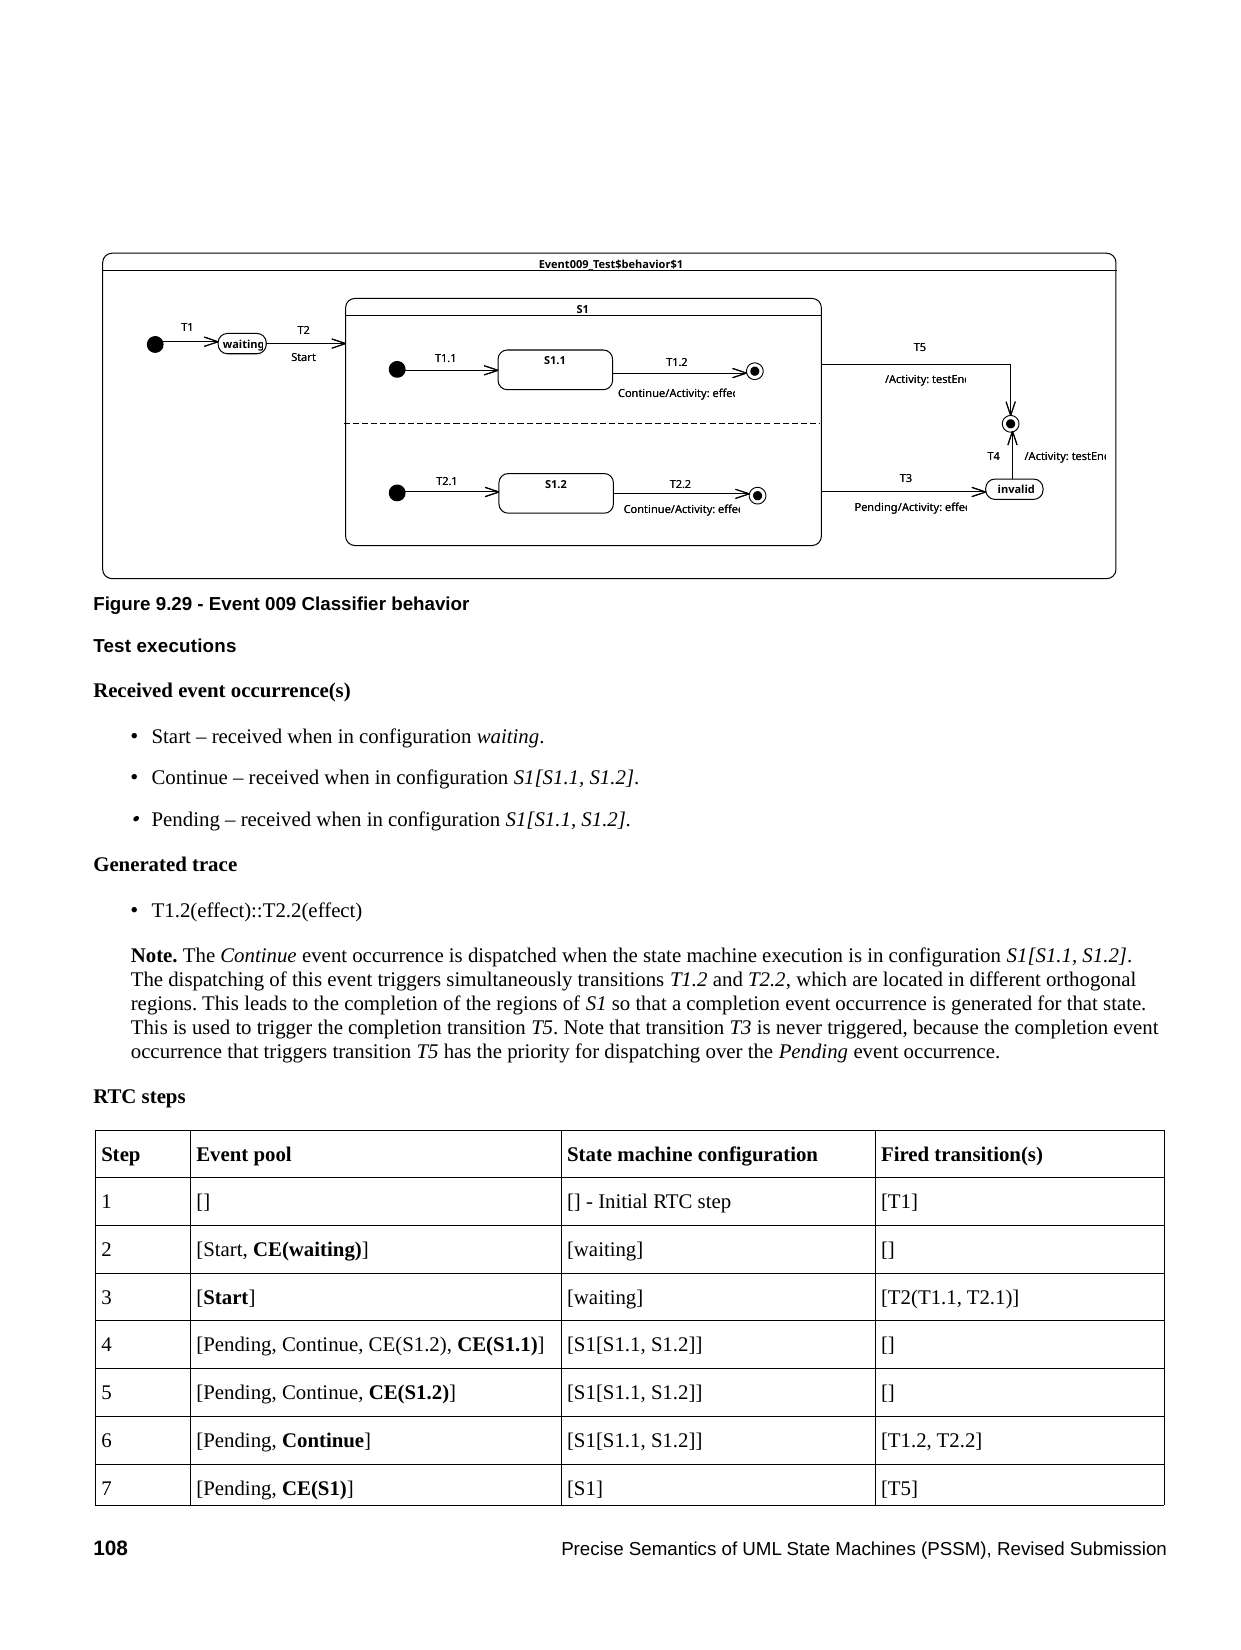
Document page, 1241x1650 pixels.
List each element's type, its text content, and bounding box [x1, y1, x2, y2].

text Note. The Continue event occurrence is dispatched when the state machine execution is in configuration S1[S1.1, S1.2]. The dispatching of this event triggers simultaneously transitions T1.2 and T2.2, which are located in different orthogonal regions. This leads to the completion of the regions of S1 so that a completion event occurrence is generated for that state. This is used to trigger the completion transition T5. Note that transition T3 is never triggered, because the completion event occurrence that triggers transition T5 has the priority for dispatching over the Pending event occurrence. [131, 943, 1164, 1063]
table_cell [waiting] [562, 1274, 875, 1320]
table_cell [T1.2, T2.2] [876, 1417, 1164, 1463]
table_cell [] - Initial RTC step [562, 1178, 875, 1225]
table_cell [Pending, CE(S1)] [191, 1465, 561, 1505]
text Generated trace [93, 852, 1164, 876]
table_cell 7 [96, 1465, 190, 1505]
table_cell [S1[S1.1, S1.2]] [562, 1417, 875, 1463]
table_cell [T2(T1.1, T2.1)] [876, 1274, 1164, 1320]
table_cell [] [876, 1226, 1164, 1273]
table_cell 2 [96, 1226, 190, 1273]
list Continue – received when in configuration S1[S1.1, S1.2]. [131, 764, 1164, 789]
table_cell 6 [96, 1417, 190, 1463]
table_cell [Start] [191, 1274, 561, 1320]
subtitle Test executions [93, 231, 1164, 656]
text RTC steps [93, 1084, 1164, 1108]
table_cell 4 [96, 1321, 190, 1368]
table_cell [Pending, Continue, CE(S1.2)] [191, 1369, 561, 1416]
text Received event occurrence(s) [93, 677, 1164, 702]
table_cell 3 [96, 1274, 190, 1320]
table_cell [] [876, 1321, 1164, 1368]
table_cell [] [876, 1369, 1164, 1416]
table_cell [Pending, Continue, CE(S1.2), CE(S1.1)] [191, 1321, 561, 1368]
list T1.2(effect)::T2.2(effect) [131, 897, 1164, 922]
list Start – received when in configuration waiting. [131, 723, 1164, 748]
table_cell [S1[S1.1, S1.2]] [562, 1321, 875, 1368]
table_cell [S1] [562, 1465, 875, 1505]
table_header State machine configuration [562, 1131, 875, 1177]
table_cell [waiting] [562, 1226, 875, 1273]
table_cell [T1] [876, 1178, 1164, 1225]
table_cell [S1[S1.1, S1.2]] [562, 1369, 875, 1416]
table_cell 1 [96, 1178, 190, 1225]
table_header Step [96, 1131, 190, 1177]
list Pending – received when in configuration S1[S1.1, S1.2]. [131, 806, 1164, 831]
table_cell [Pending, Continue] [191, 1417, 561, 1463]
table_cell [Start, CE(waiting)] [191, 1226, 561, 1273]
table_header Fired transition(s) [876, 1131, 1164, 1177]
table_cell [T5] [876, 1465, 1164, 1505]
text Figure 9.29 - Event 009 Classifier behavior [93, 243, 1127, 614]
table_cell [] [191, 1178, 561, 1225]
table_cell 5 [96, 1369, 190, 1416]
table_header Event pool [191, 1131, 561, 1177]
